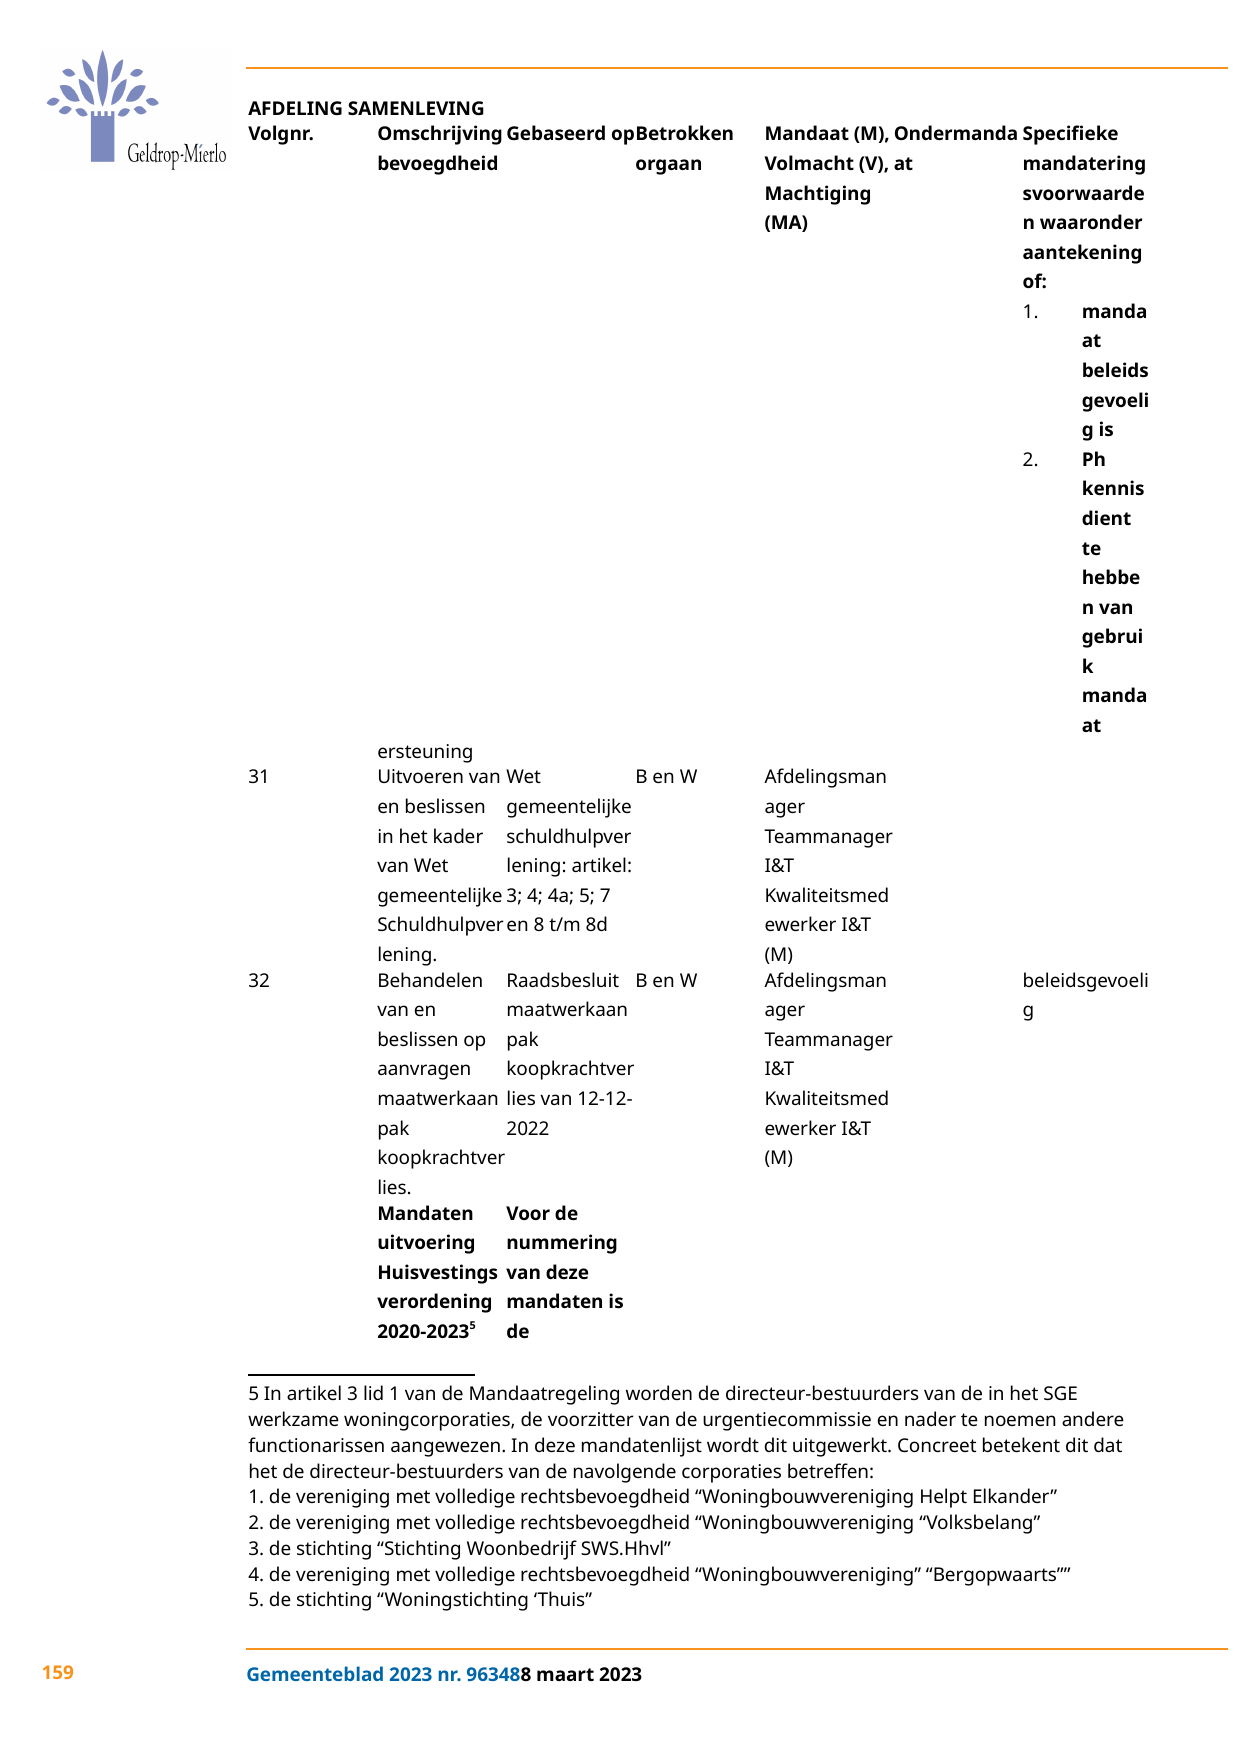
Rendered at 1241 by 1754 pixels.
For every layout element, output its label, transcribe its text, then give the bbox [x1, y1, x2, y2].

table_cell Omschrijving bevoegdheid [377, 121, 506, 738]
table_cell [635, 1200, 764, 1344]
table_cell Afdelingsmanager Teammanager I&T Kwaliteitsmedewerker I&T (M) [764, 764, 893, 967]
table_cell Behandelen van en beslissen op aanvragen maatwerkaanpak koopkrachtverlies. [377, 967, 506, 1200]
table_cell [1023, 738, 1152, 764]
table_cell Volgnr. [248, 121, 377, 738]
table_cell Specifieke mandateringsvoorwaarden waaronder aantekening of: mandaat beleidsgevoelig is Ph kennis dient te hebben van gebruik mandaat [1023, 121, 1152, 738]
table_cell [506, 738, 635, 764]
table_cell Wet gemeentelijke schuldhulpverlening: artikel: 3; 4; 4a; 5; 7 en 8 t/m 8d [506, 764, 635, 967]
table_cell B en W [635, 967, 764, 1200]
table_cell [248, 1200, 377, 1344]
table_cell Ondermandaat [894, 121, 1022, 738]
table_cell [248, 738, 377, 764]
table_cell B en W [635, 764, 764, 967]
table_cell [635, 738, 764, 764]
table_cell 31 [248, 764, 377, 967]
table_cell Voor de nummering van deze mandaten is de [506, 1200, 635, 1344]
table_cell Raadsbesluit maatwerkaanpak koopkrachtverlies van 12-12-2022 [506, 967, 635, 1200]
table_cell Mandaat (M), Volmacht (V), Machtiging (MA) [764, 121, 893, 738]
table_cell [1023, 1200, 1152, 1344]
table_cell [894, 764, 1022, 967]
table_cell Mandaten uitvoering Huisvestingsverordening 2020-2023 [377, 1200, 506, 1344]
table_cell [894, 1200, 1022, 1344]
table_cell Afdelingsmanager Teammanager I&T Kwaliteitsmedewerker I&T (M) [764, 967, 893, 1200]
table_cell [1023, 764, 1152, 967]
table_header AFDELING SAMENLEVING [248, 95, 1152, 121]
table_cell [894, 967, 1022, 1200]
picture [41, 47, 231, 172]
table_cell [764, 738, 893, 764]
table_cell beleidsgevoelig [1023, 967, 1152, 1200]
table_cell ersteuning [377, 738, 506, 764]
table_cell [894, 738, 1022, 764]
table_cell Gebaseerd op [506, 121, 635, 738]
table_cell Uitvoeren van en beslissen in het kader van Wet gemeentelijke Schuldhulpverlening. [377, 764, 506, 967]
table_cell 32 [248, 967, 377, 1200]
table_cell Betrokken orgaan [635, 121, 764, 738]
table_cell [764, 1200, 893, 1344]
